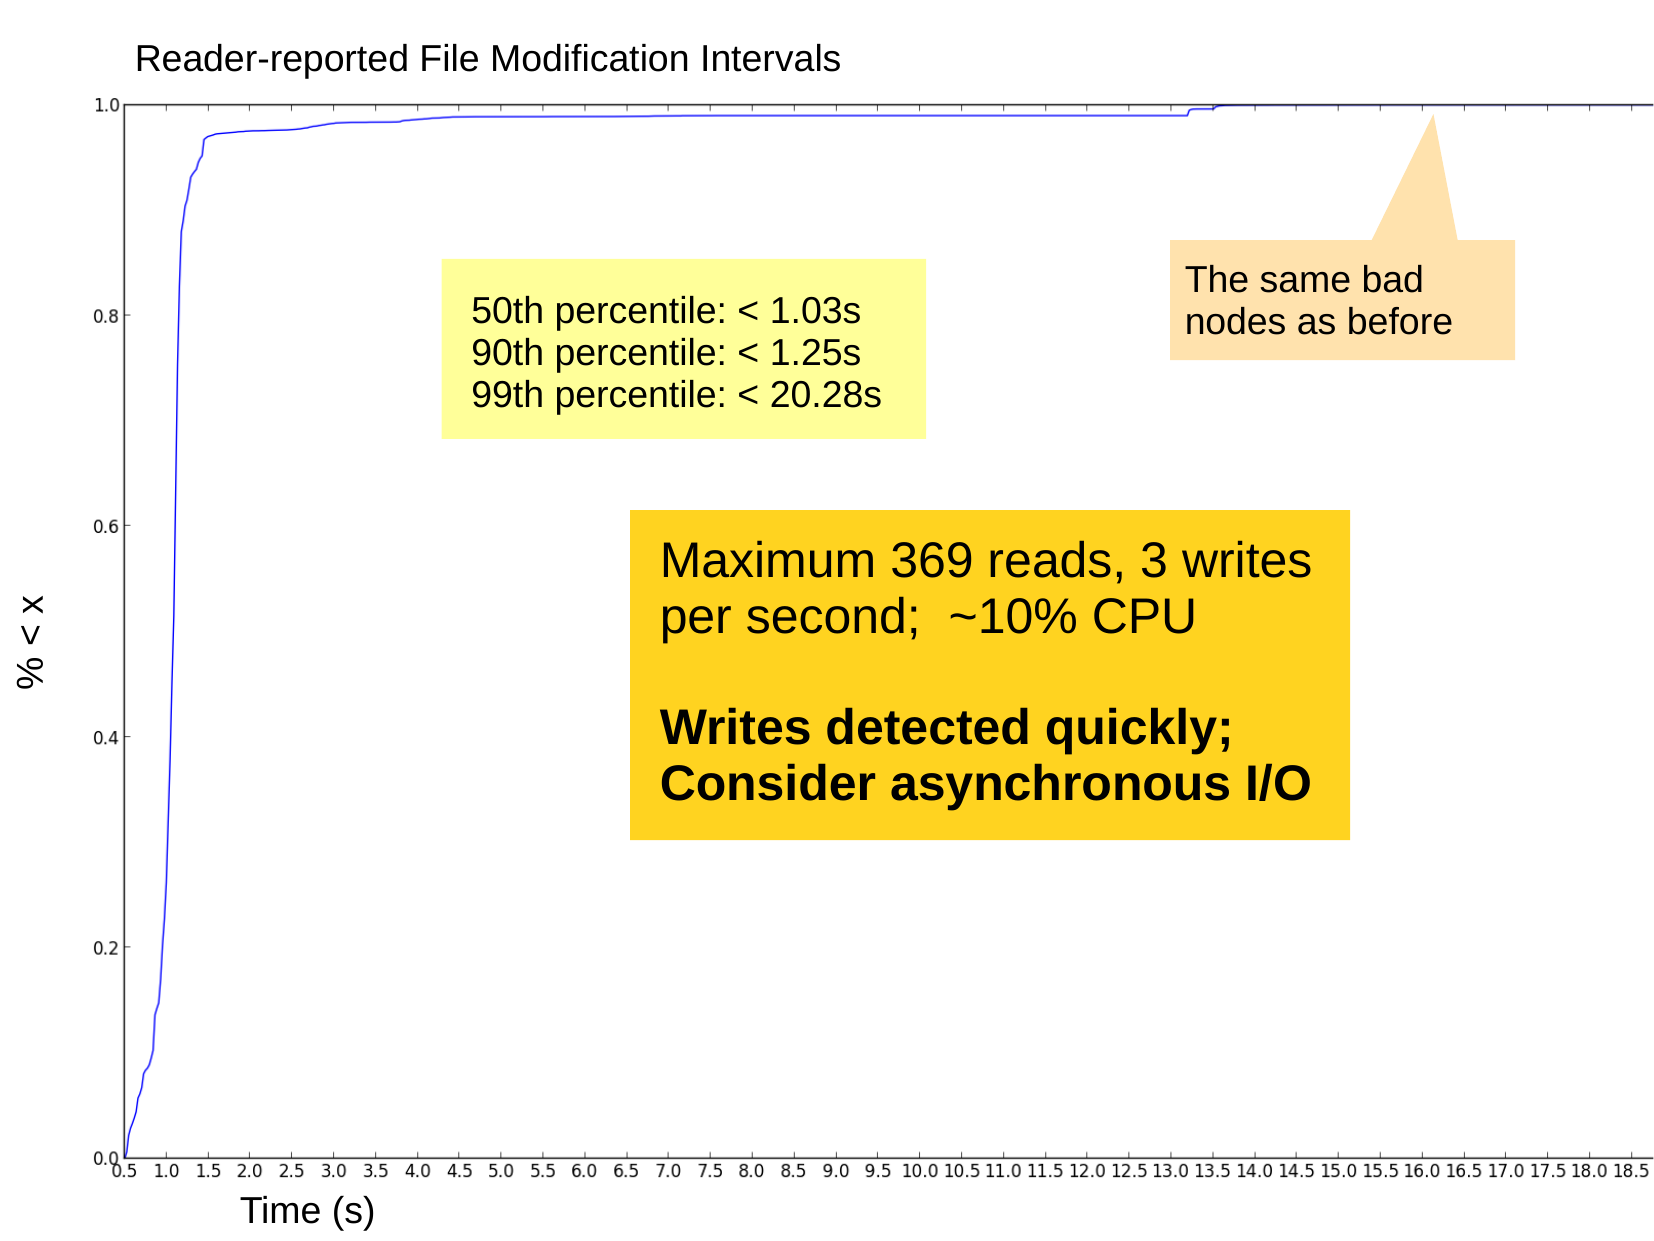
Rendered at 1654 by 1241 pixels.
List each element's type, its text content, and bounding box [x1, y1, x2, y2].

text_box [630, 510, 1351, 841]
text_box [441, 258, 927, 439]
text_box % < x [1, 570, 59, 706]
picture [0, 0, 1654, 1241]
text_box Time (s) [225, 1182, 1051, 1240]
text_box The same bad nodes as before [1170, 114, 1516, 361]
text_box 50th percentile: < 1.03s 90th percentile: < 1.25s 99th percentile: < 20.28s [456, 282, 1117, 423]
text_box Reader-reported File Modification Intervals [120, 30, 1111, 87]
text_box Maximum 369 reads, 3 writes per second; ~10% CPU Writes detected quickly; Consider asynchronous I/O [645, 525, 1381, 875]
